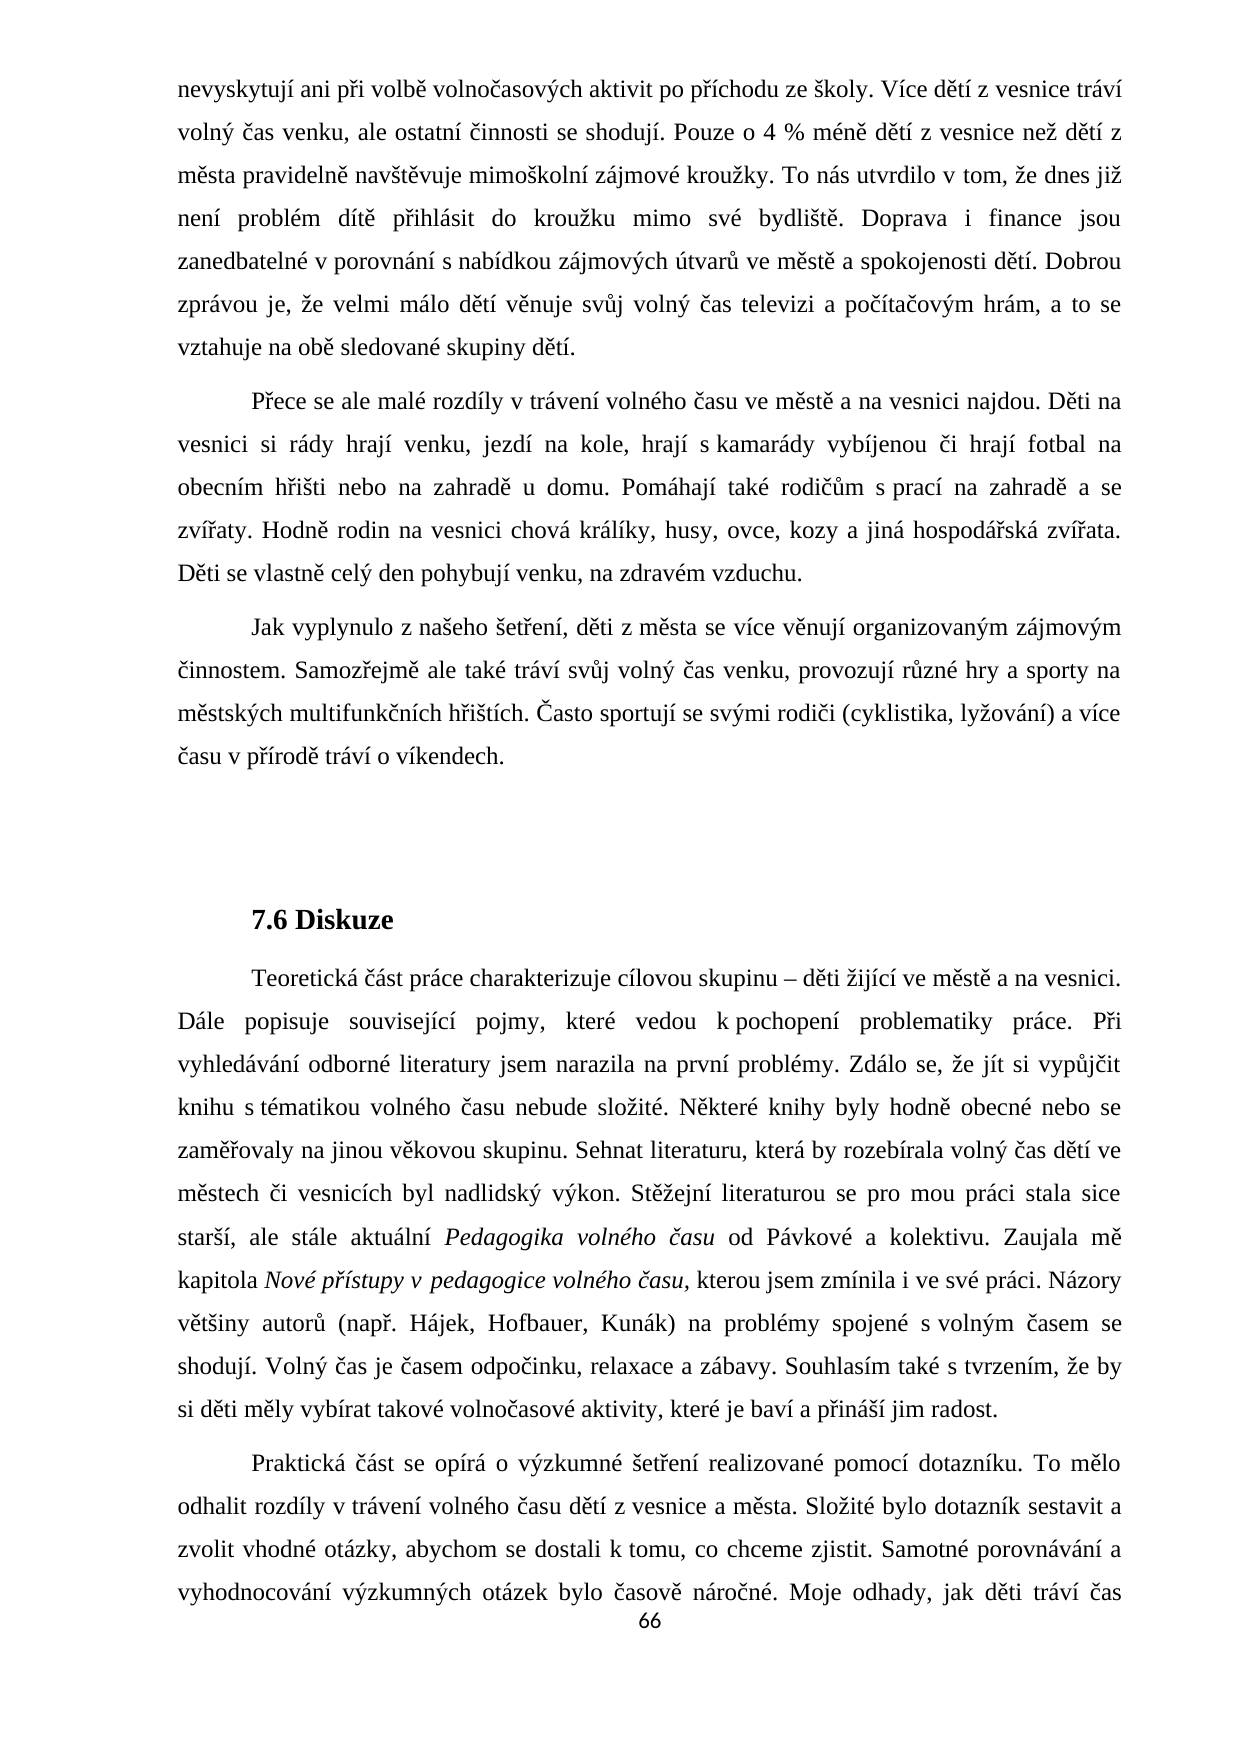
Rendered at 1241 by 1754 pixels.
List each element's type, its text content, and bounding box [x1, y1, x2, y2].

text Přece se ale malé rozdíly v trávení volného času ve městě a na vesnici najdou. Děti na vesnici si rády hrají venku, jezdí na kole, hrají s kamarády vybíjenou či hrají fotbal na obecním hřišti nebo na zahradě u domu. Pomáhají také rodičům s prací na zahradě a se zvířaty. Hodně rodin na vesnici chová králíky, husy, ovce, kozy a jiná hospodářská zvířata. Děti se vlastně celý den pohybují venku, na zdravém vzduchu. [177, 386, 1122, 587]
text Praktická část se opírá o výzkumné šetření realizované pomocí dotazníku. To mělo odhalit rozdíly v trávení volného času dětí z vesnice a města. Složité bylo dotazník sestavit a zvolit vhodné otázky, abychom se dostali k tomu, co chceme zjistit. Samotné porovnávání a vyhodnocování výzkumných otázek bylo časově náročné. Moje odhady, jak děti tráví čas [177, 1448, 1122, 1606]
text Jak vyplynulo z našeho šetření, děti z města se více věnují organizovaným zájmovým činnostem. Samozřejmě ale také tráví svůj volný čas venku, provozují různé hry a sporty na městských multifunkčních hřištích. Často sportují se svými rodiči (cyklistika, lyžování) a více času v přírodě tráví o víkendech. [177, 612, 1122, 770]
text nevyskytují ani při volbě volnočasových aktivit po příchodu ze školy. Více dětí z vesnice tráví volný čas venku, ale ostatní činnosti se shodují. Pouze o 4 % méně dětí z vesnice než dětí z města pravidelně navštěvuje mimoškolní zájmové kroužky. To nás utvrdilo v tom, že dnes již není problém dítě přihlásit do kroužku mimo své bydliště. Doprava i finance jsou zanedbatelné v porovnání s nabídkou zájmových útvarů ve městě a spokojenosti dětí. Dobrou zprávou je, že velmi málo dětí věnuje svůj volný čas televizi a počítačovým hrám, a to se vztahuje na obě sledované skupiny dětí. [177, 74, 1122, 361]
text Teoretická část práce charakterizuje cílovou skupinu – děti žijící ve městě a na vesnici. Dále popisuje související pojmy, které vedou k pochopení problematiky práce. Při vyhledávání odborné literatury jsem narazila na první problémy. Zdálo se, že jít si vypůjčit knihu s tématikou volného času nebude složité. Některé knihy byly hodně obecné nebo se zaměřovaly na jinou věkovou skupinu. Sehnat literaturu, která by rozebírala volný čas dětí ve městech či vesnicích byl nadlidský výkon. Stěžejní literaturou se pro mou práci stala sice starší, ale stále aktuální Pedagogika volného času od Pávkové a kolektivu. Zaujala mě kapitola Nové přístupy v pedagogice volného času, kterou jsem zmínila i ve své práci. Názory většiny autorů (např. Hájek, Hofbauer, Kunák) na problémy spojené s volným časem se shodují. Volný čas je časem odpočinku, relaxace a zábavy. Souhlasím také s tvrzením, že by si děti měly vybírat takové volnočasové aktivity, které je baví a přináší jim radost. [177, 963, 1122, 1423]
text 7.6 Diskuze [177, 902, 1122, 936]
